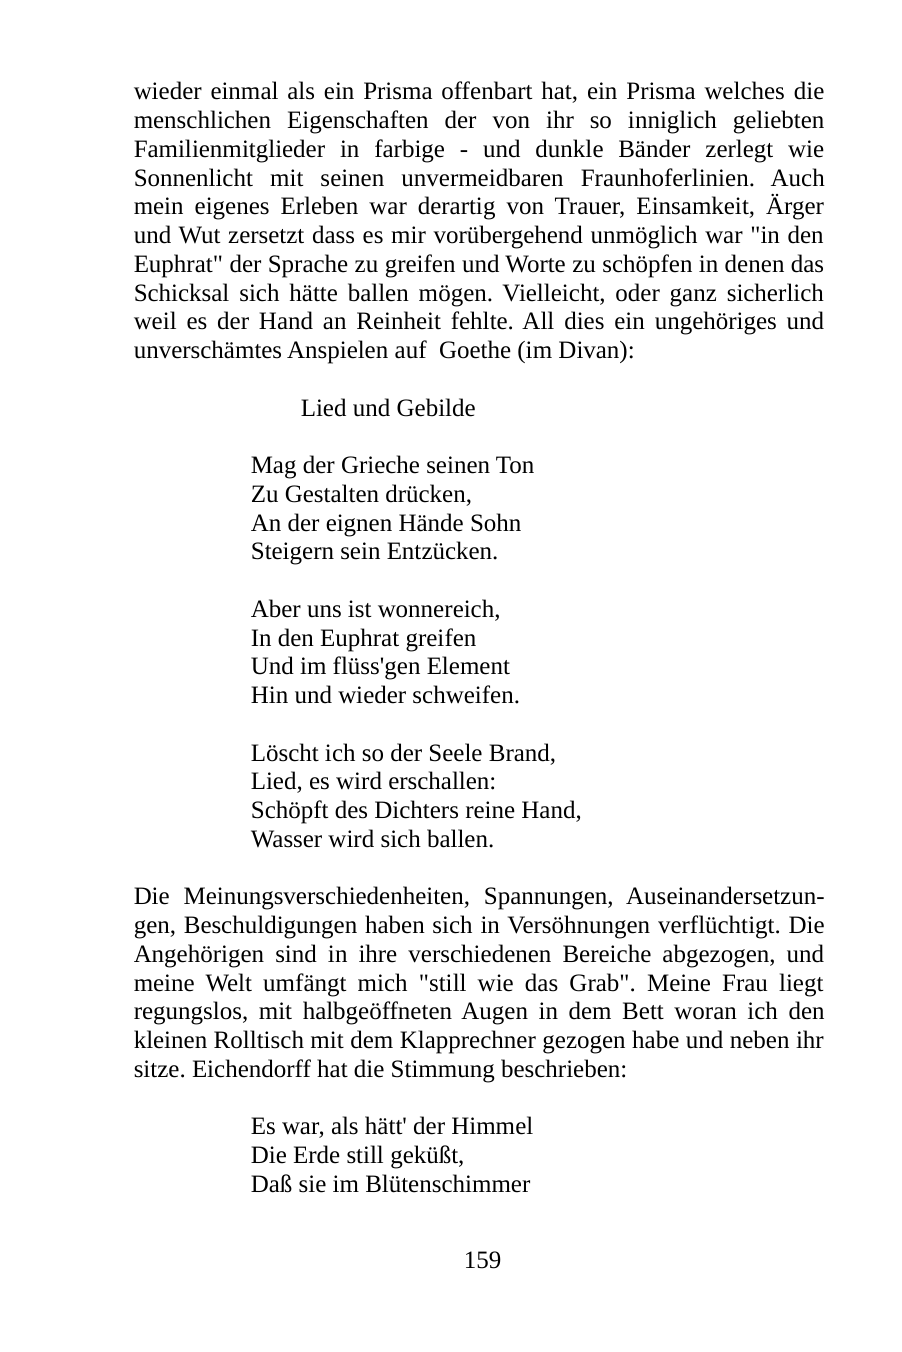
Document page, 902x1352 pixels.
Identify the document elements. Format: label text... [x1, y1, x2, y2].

text Daß sie im Blütenschimmer [251, 1169, 825, 1198]
text An der eignen Hände Sohn [251, 508, 825, 536]
text Die Meinungsverschiedenheiten, Spannungen, Auseinandersetzun-gen, Beschuldigungen haben sich in Versöhnungen verflüchtigt. Die Angehörigen sind in ihre verschiedenen Bereiche abgezogen, und meine Welt umfängt mich "still wie das Grab". Meine Frau liegt regungslos, mit halbgeöffneten Augen in dem Bett woran ich den kleinen Rolltisch mit dem Klapprechner gezogen habe und neben ihr sitze. Eichendorff hat die Stimmung beschrieben: [133, 881, 825, 1083]
text Lied und Gebilde [251, 393, 825, 421]
text Und im flüss'gen Element [251, 651, 825, 680]
text Es war, als hätt' der Himmel [251, 1111, 825, 1140]
text Hin und wieder schweifen. [251, 680, 825, 709]
text wieder einmal als ein Prisma offenbart hat, ein Prisma welches die menschlichen Eigenschaften der von ihr so inniglich geliebten Familienmitglieder in farbige - und dunkle Bänder zerlegt wie Sonnenlicht mit seinen unvermeidbaren Fraunhoferlinien. Auch mein eigenes Erleben war derartig von Trauer, Einsamkeit, Ärger und Wut zersetzt dass es mir vorübergehend unmöglich war "in den Euphrat" der Sprache zu greifen und Worte zu schöpfen in denen das Schicksal sich hätte ballen mögen. Vielleicht, oder ganz sicherlich weil es der Hand an Reinheit fehlte. All dies ein ungehöriges und unverschämtes Anspielen auf Goethe (im Divan): [133, 76, 825, 364]
text Die Erde still geküßt, [251, 1140, 825, 1169]
text Steigern sein Entzücken. [251, 536, 825, 565]
text Mag der Grieche seinen Ton [251, 450, 825, 479]
text Löscht ich so der Seele Brand, [251, 738, 825, 766]
text Lied, es wird erschallen: [251, 766, 825, 795]
text Wasser wird sich ballen. [251, 824, 825, 853]
text In den Euphrat greifen [251, 623, 825, 651]
text Zu Gestalten drücken, [251, 479, 825, 508]
text Schöpft des Dichters reine Hand, [251, 795, 825, 824]
text Aber uns ist wonnereich, [251, 594, 825, 623]
